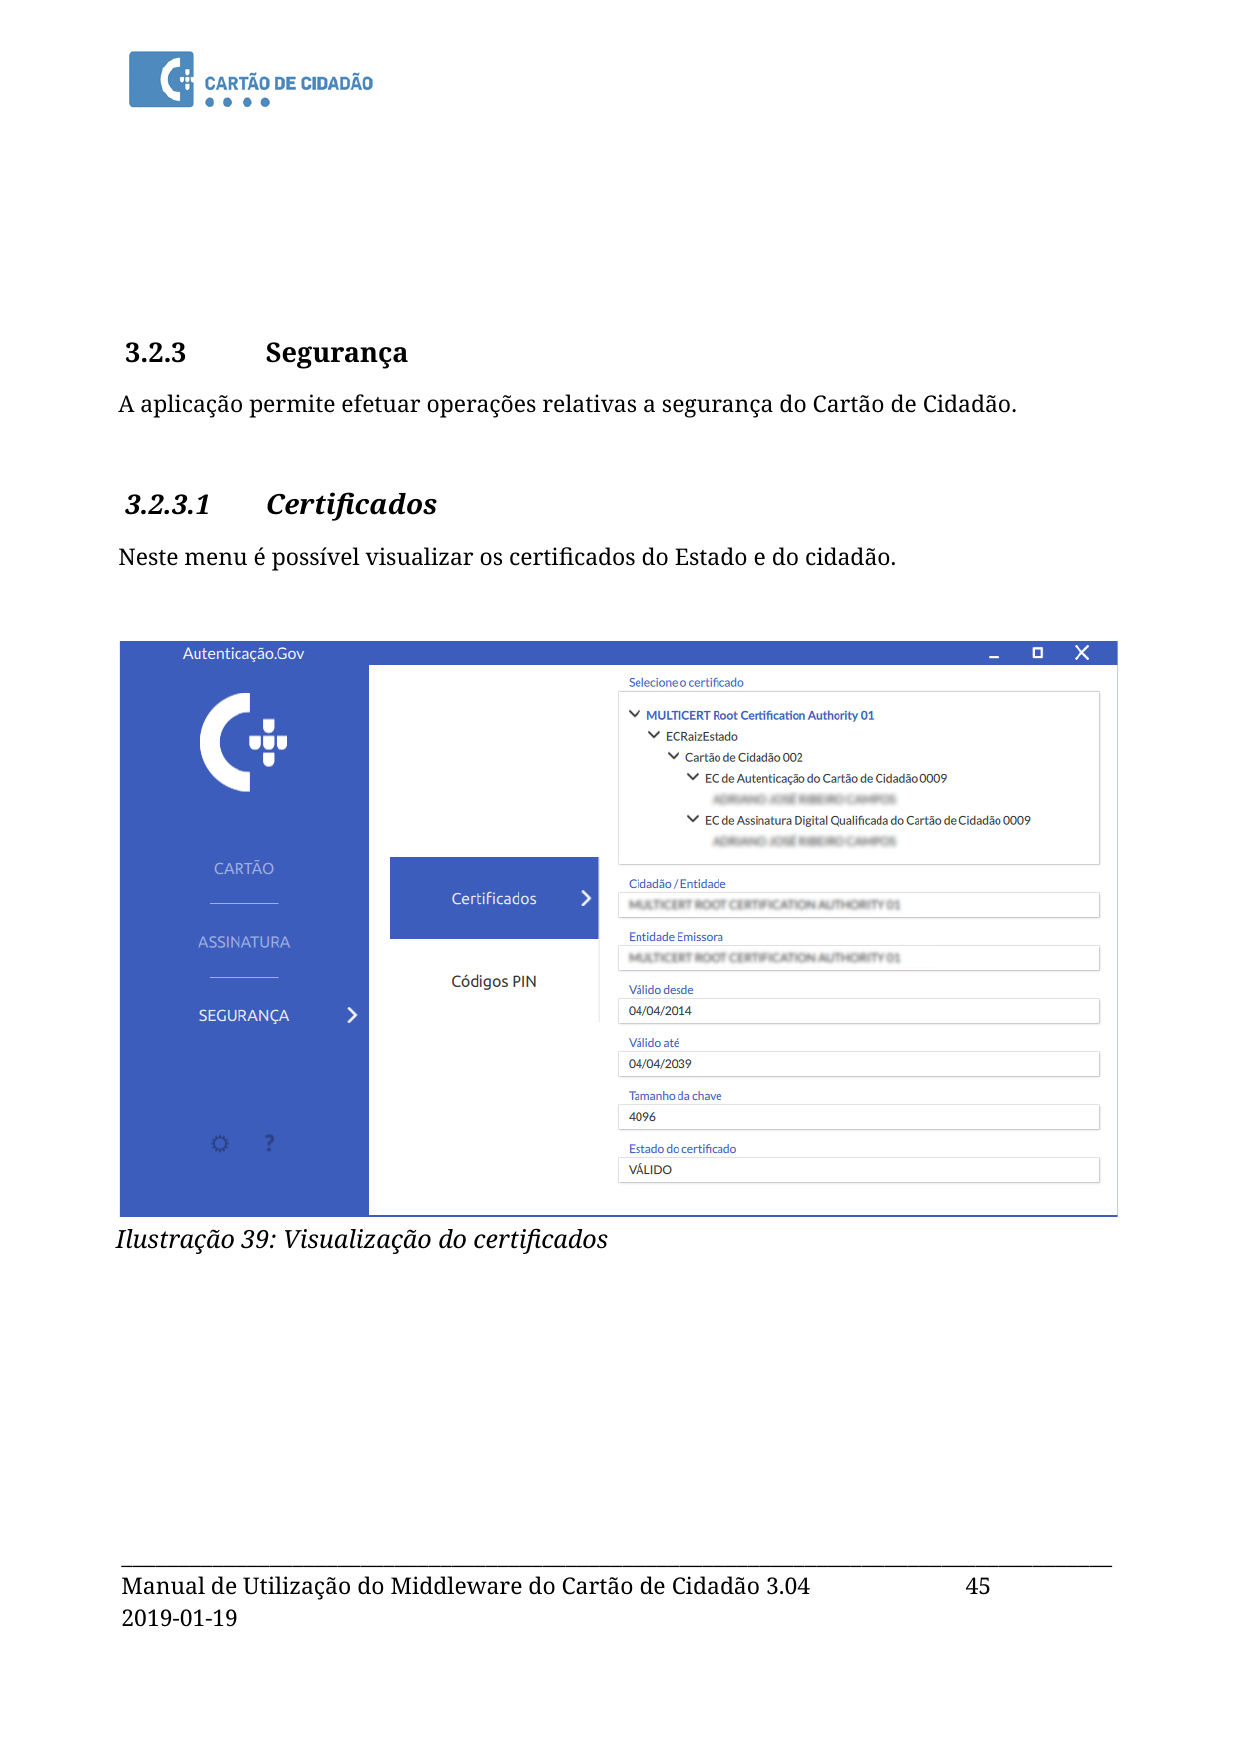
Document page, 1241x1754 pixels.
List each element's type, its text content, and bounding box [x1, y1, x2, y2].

subtitle Certificados [118, 485, 1122, 523]
picture [127, 45, 420, 115]
subtitle Segurança [118, 333, 1122, 370]
text Neste menu é possível visualizar os certificados do Estado e do cidadão. [118, 541, 1122, 572]
picture [119, 641, 1118, 1217]
text Ilustração 39: Visualização do certificados [116, 1217, 1122, 1256]
text A aplicação permite efetuar operações relativas a segurança do Cartão de Cidadão. [118, 388, 1122, 419]
